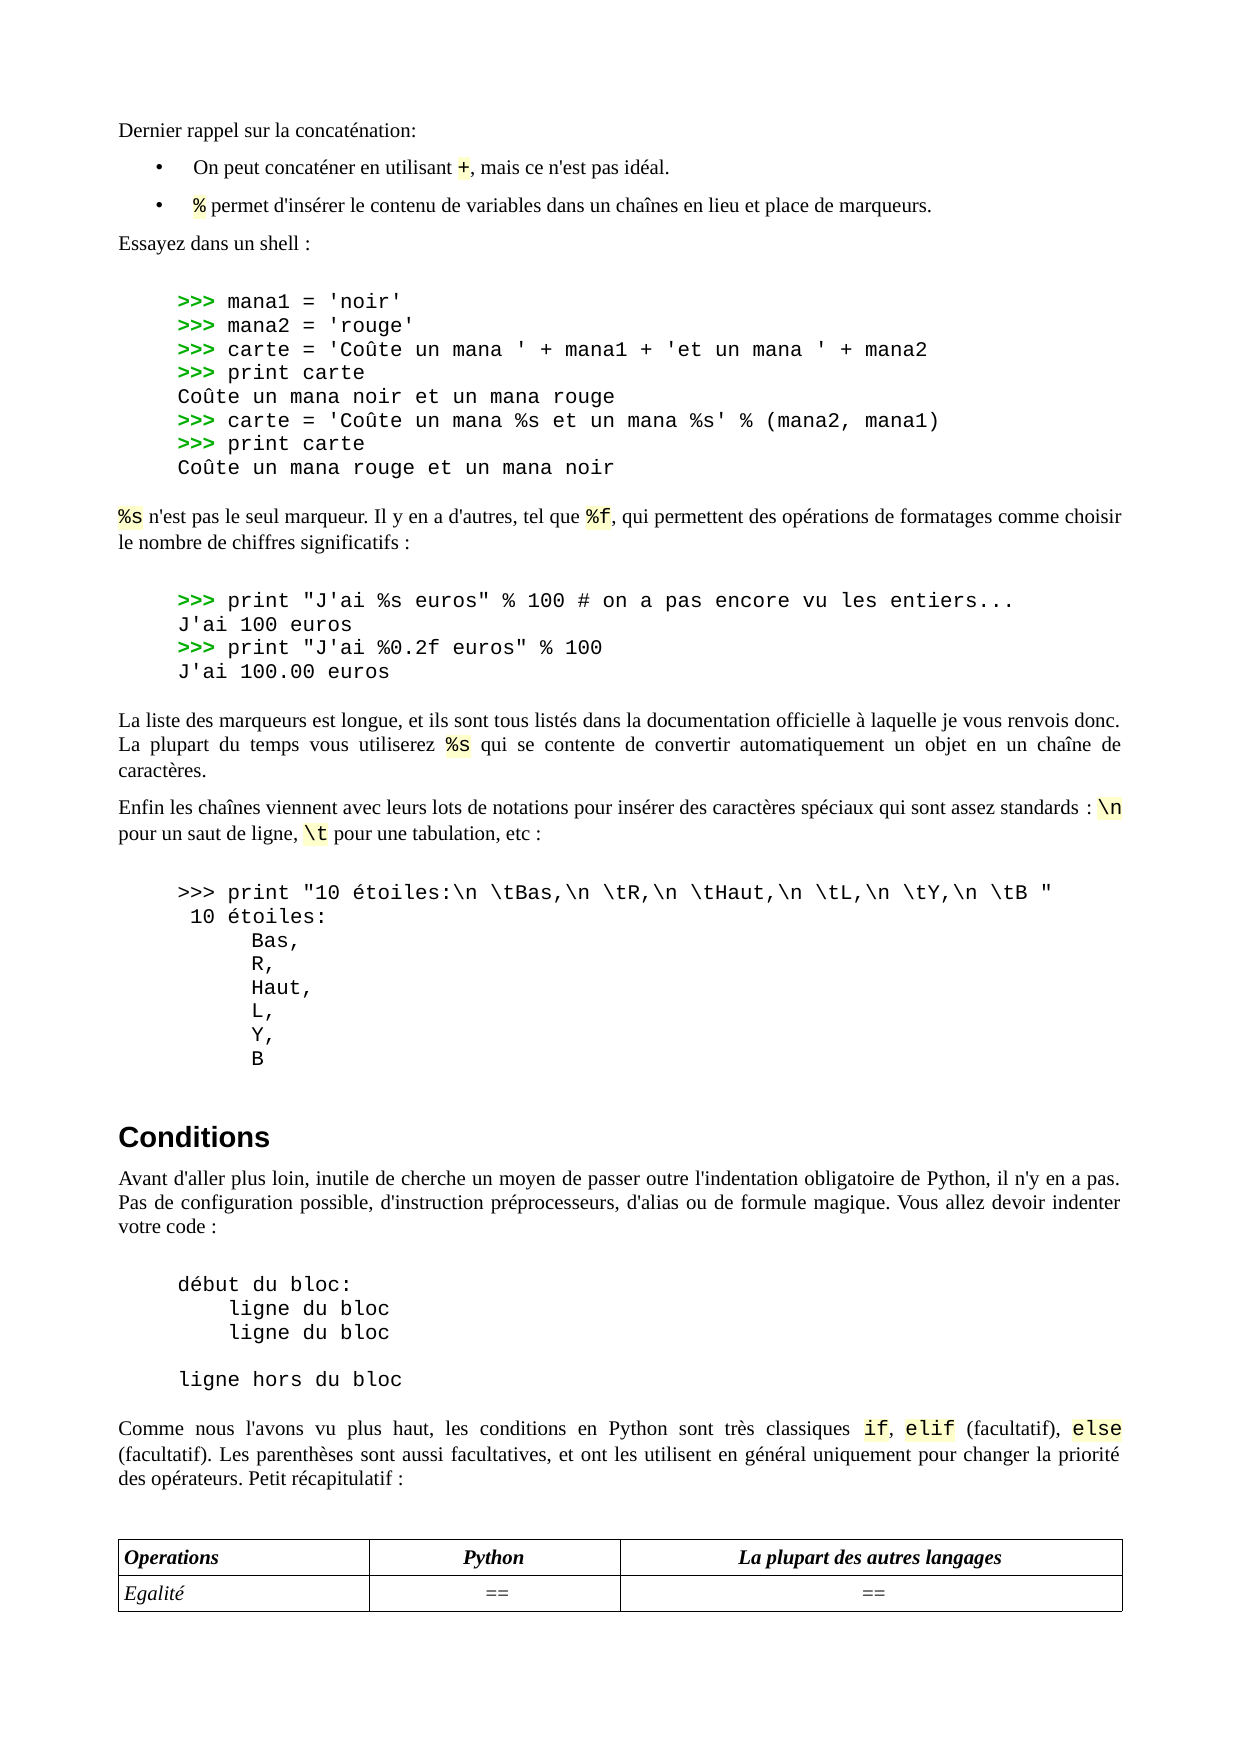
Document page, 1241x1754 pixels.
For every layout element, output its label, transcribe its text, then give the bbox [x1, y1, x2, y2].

text %s n'est pas le seul marqueur. Il y en a d'autres, tel que %f, qui permettent des opérations de formatages comme choisir le nombre de chiffres significatifs : [118, 504, 1122, 554]
table_header La plupart des autres langages [621, 1540, 1122, 1575]
table_cell Egalité [119, 1576, 369, 1611]
text >>> print "10 étoiles:\n \tBas,\n \tR,\n \tHaut,\n \tL,\n \tY,\n \tB " 10 étoiles: Bas, R, Haut, L, Y, B [177, 882, 1122, 1071]
text >>> print "J'ai %s euros" % 100 # on a pas encore vu les entiers... J'ai 100 euros >>> print "J'ai %0.2f euros" % 100 J'ai 100.00 euros [177, 590, 1122, 685]
text Enfin les chaînes viennent avec leurs lots de notations pour insérer des caractères spéciaux qui sont assez standards : \n pour un saut de ligne, \t pour une tabulation, etc : [118, 795, 1122, 846]
list On peut concaténer en utilisant +, mais ce n'est pas idéal. [156, 155, 1122, 180]
text Dernier rappel sur la concaténation: [118, 118, 1122, 142]
text début du bloc: ligne du bloc ligne du bloc ligne hors du bloc [177, 1274, 1122, 1393]
list % permet d'insérer le contenu de variables dans un chaînes en lieu et place de marqueurs. [156, 193, 1122, 219]
table_cell == [370, 1576, 620, 1611]
table_cell == [621, 1576, 1122, 1611]
text Essayez dans un shell : [118, 231, 1122, 255]
text La liste des marqueurs est longue, et ils sont tous listés dans la documentation officielle à laquelle je vous renvois donc. La plupart du temps vous utiliserez %s qui se contente de convertir automatiquement un objet en un chaîne de caractères. [118, 708, 1122, 782]
text Avant d'aller plus loin, inutile de cherche un moyen de passer outre l'indentation obligatoire de Python, il n'y en a pas. Pas de configuration possible, d'instruction préprocesseurs, d'alias ou de formule magique. Vous allez devoir indenter votre code : [118, 1166, 1122, 1238]
text >>> mana1 = 'noir' >>> mana2 = 'rouge' >>> carte = 'Coûte un mana ' + mana1 + 'et un mana ' + mana2 >>> print carte Coûte un mana noir et un mana rouge >>> carte = 'Coûte un mana %s et un mana %s' % (mana2, mana1) >>> print carte Coûte un mana rouge et un mana noir [177, 291, 1122, 481]
subtitle Conditions [118, 1120, 1122, 1154]
text Comme nous l'avons vu plus haut, les conditions en Python sont très classiques if, elif (facultatif), else (facultatif). Les parenthèses sont aussi facultatives, et ont les utilisent en général uniquement pour changer la priorité des opérateurs. Petit récapitulatif : [118, 1416, 1122, 1490]
table_header Operations [119, 1540, 369, 1575]
table_header Python [370, 1540, 620, 1575]
